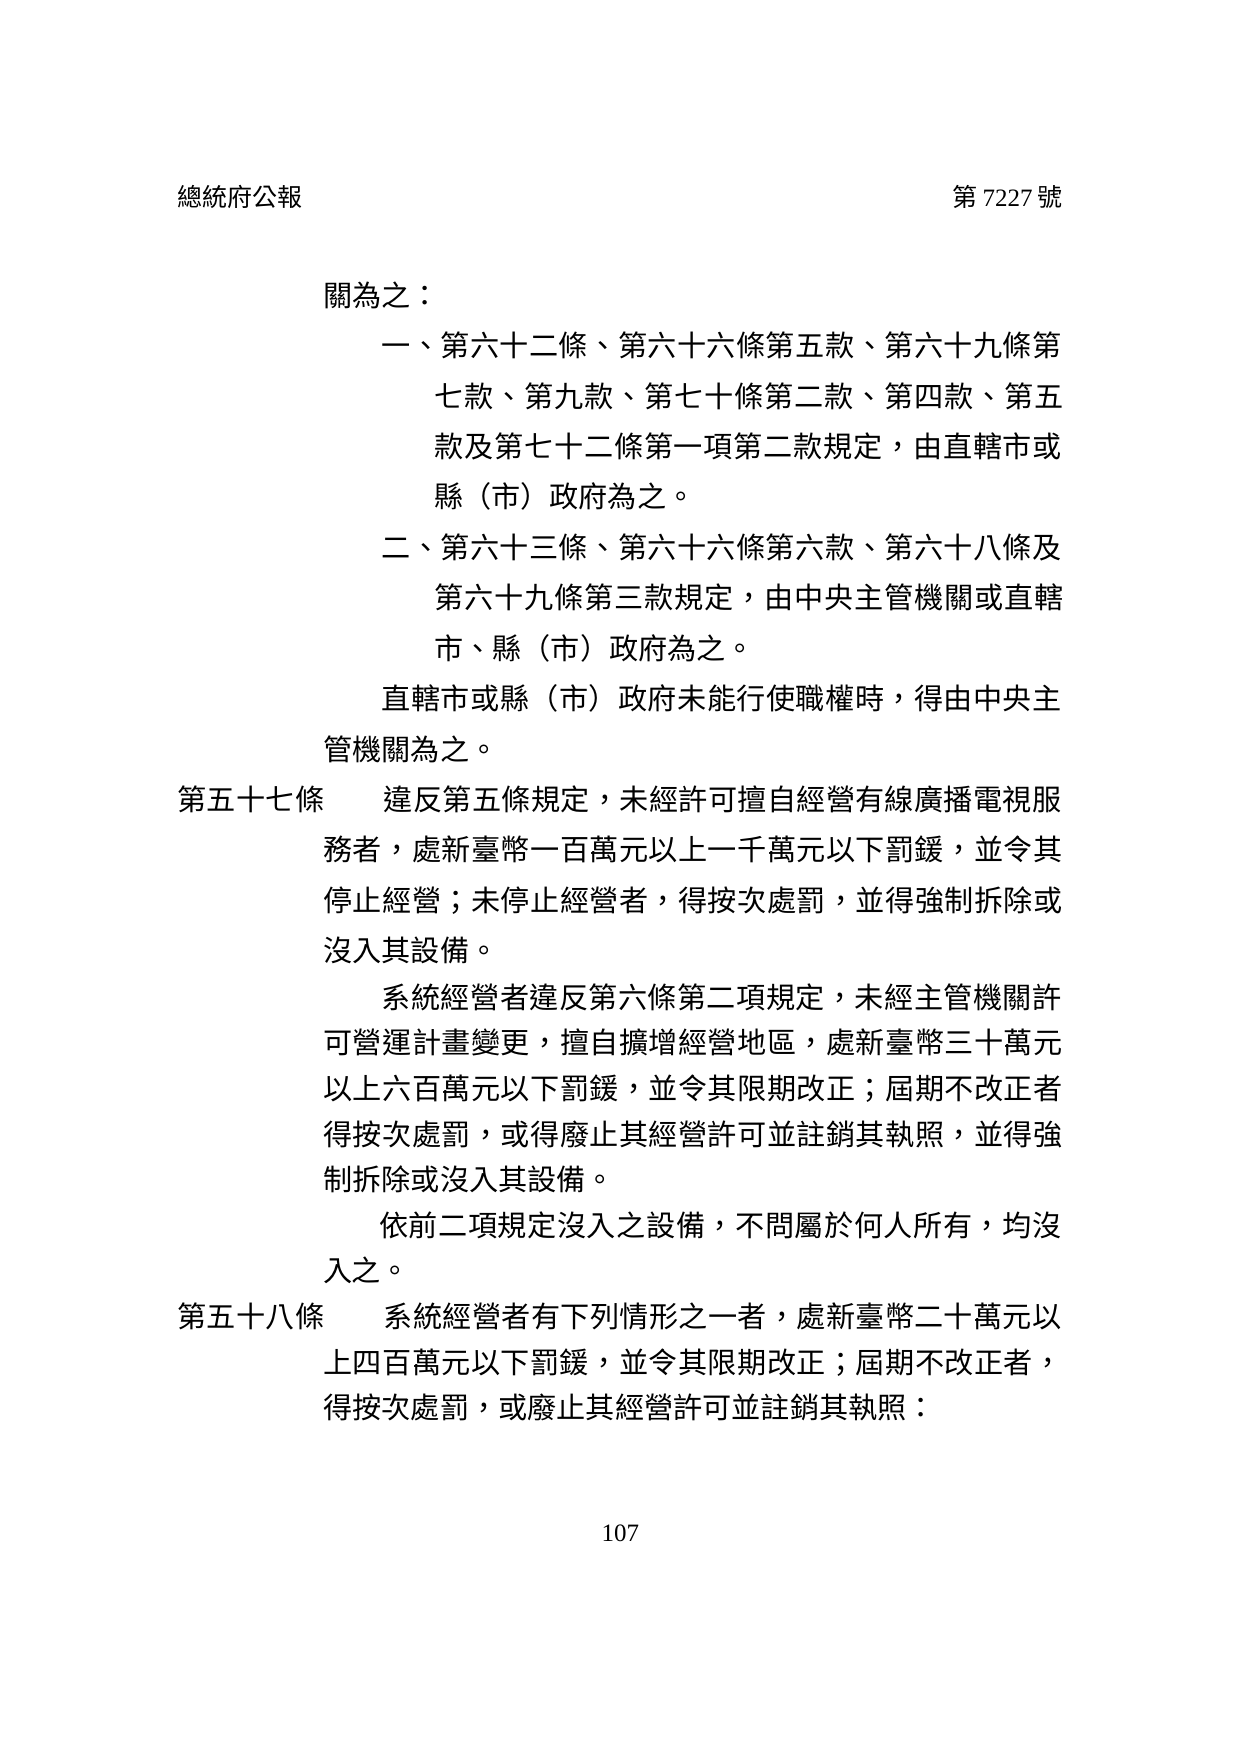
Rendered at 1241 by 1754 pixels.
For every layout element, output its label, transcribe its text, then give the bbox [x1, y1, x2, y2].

text 一、第六十二條、第六十六條第五款、第六十九條第七款、第九款、第七十條第二款、第四款、第五款及第七十二條第一項第二款規定，由直轄市或縣（市）政府為之。 [381, 316, 1063, 518]
text 系統經營者違反第六條第二項規定，未經主管機關許可營運計畫變更，擅自擴增經營地區，處新臺幣三十萬元以上六百萬元以下罰鍰，並令其限期改正；屆期不改正者，得按次處罰，或得廢止其經營許可並註銷其執照，並得強制拆除或沒入其設備。 [323, 972, 1063, 1200]
text 直轄市或縣（市）政府未能行使職權時，得由中央主管機關為之。 [323, 669, 1063, 770]
text 依前二項規定沒入之設備，不問屬於何人所有，均沒入之。 [323, 1200, 1063, 1291]
text 第五十七條 違反第五條規定，未經許可擅自經營有線廣播電視服務者，處新臺幣一百萬元以上一千萬元以下罰鍰，並令其停止經營；未停止經營者，得按次處罰，並得強制拆除或沒入其設備。 [177, 770, 1063, 972]
text 二、第六十三條、第六十六條第六款、第六十八條及第六十九條第三款規定，由中央主管機關或直轄市、縣（市）政府為之。 [381, 518, 1063, 669]
text 第五十八條 系統經營者有下列情形之一者，處新臺幣二十萬元以上四百萬元以下罰鍰，並令其限期改正；屆期不改正者，得按次處罰，或廢止其經營許可並註銷其執照： [177, 1291, 1063, 1428]
text 關為之： [177, 266, 1063, 316]
